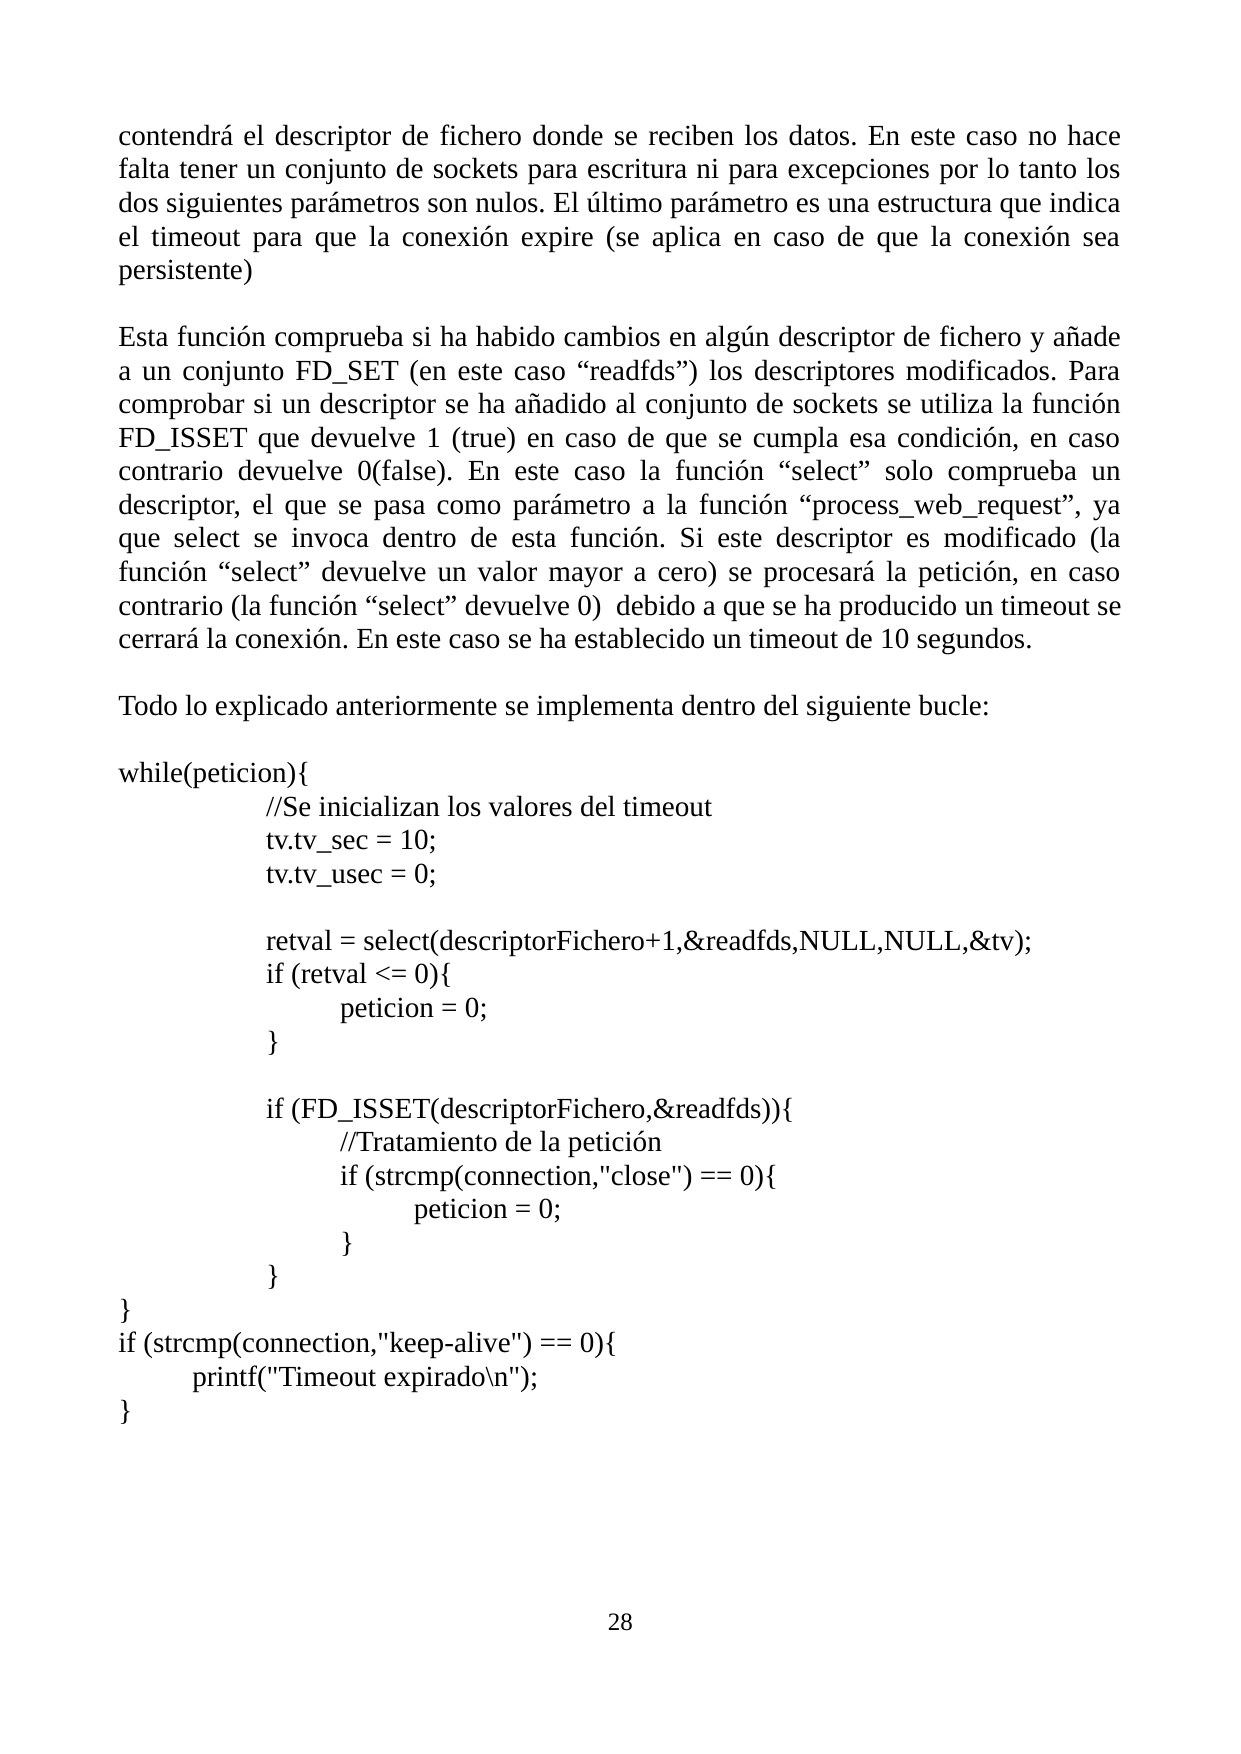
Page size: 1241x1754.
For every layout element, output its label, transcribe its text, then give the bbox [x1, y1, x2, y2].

text //Tratamiento de la petición [118, 1124, 1122, 1158]
text Esta función comprueba si ha habido cambios en algún descriptor de fichero y añade a un conjunto FD_SET (en este caso “readfds”) los descriptores modificados. Para comprobar si un descriptor se ha añadido al conjunto de sockets se utiliza la función FD_ISSET que devuelve 1 (true) en caso de que se cumpla esa condición, en caso contrario devuelve 0(false). En este caso la función “select” solo comprueba un descriptor, el que se pasa como parámetro a la función “process_web_request”, ya que select se invoca dentro de esta función. Si este descriptor es modificado (la función “select” devuelve un valor mayor a cero) se procesará la petición, en caso contrario (la función “select” devuelve 0) debido a que se ha producido un timeout se cerrará la conexión. En este caso se ha establecido un timeout de 10 segundos. [118, 319, 1122, 655]
text } [118, 1292, 1122, 1326]
text peticion = 0; [118, 990, 1122, 1024]
text if (FD_ISSET(descriptorFichero,&readfds)){ [118, 1091, 1122, 1124]
text contendrá el descriptor de fichero donde se reciben los datos. En este caso no hace falta tener un conjunto de sockets para escritura ni para excepciones por lo tanto los dos siguientes parámetros son nulos. El último parámetro es una estructura que indica el timeout para que la conexión expire (se aplica en caso de que la conexión sea persistente) [118, 118, 1122, 286]
text retval = select(descriptorFichero+1,&readfds,NULL,NULL,&tv); [118, 923, 1122, 957]
text peticion = 0; [118, 1191, 1122, 1225]
text } [118, 1258, 1122, 1292]
text //Se inicializan los valores del timeout [118, 789, 1122, 822]
text if (strcmp(connection,"close") == 0){ [118, 1158, 1122, 1191]
text } [118, 1225, 1122, 1258]
text } [118, 1393, 1122, 1426]
text tv.tv_sec = 10; [118, 822, 1122, 856]
text Todo lo explicado anteriormente se implementa dentro del siguiente bucle: [118, 688, 1122, 722]
text printf("Timeout expirado\n"); [118, 1359, 1122, 1393]
text while(peticion){ [118, 755, 1122, 789]
text if (strcmp(connection,"keep-alive") == 0){ [118, 1326, 1122, 1359]
text tv.tv_usec = 0; [118, 856, 1122, 889]
text } [118, 1024, 1122, 1057]
text if (retval <= 0){ [118, 957, 1122, 990]
